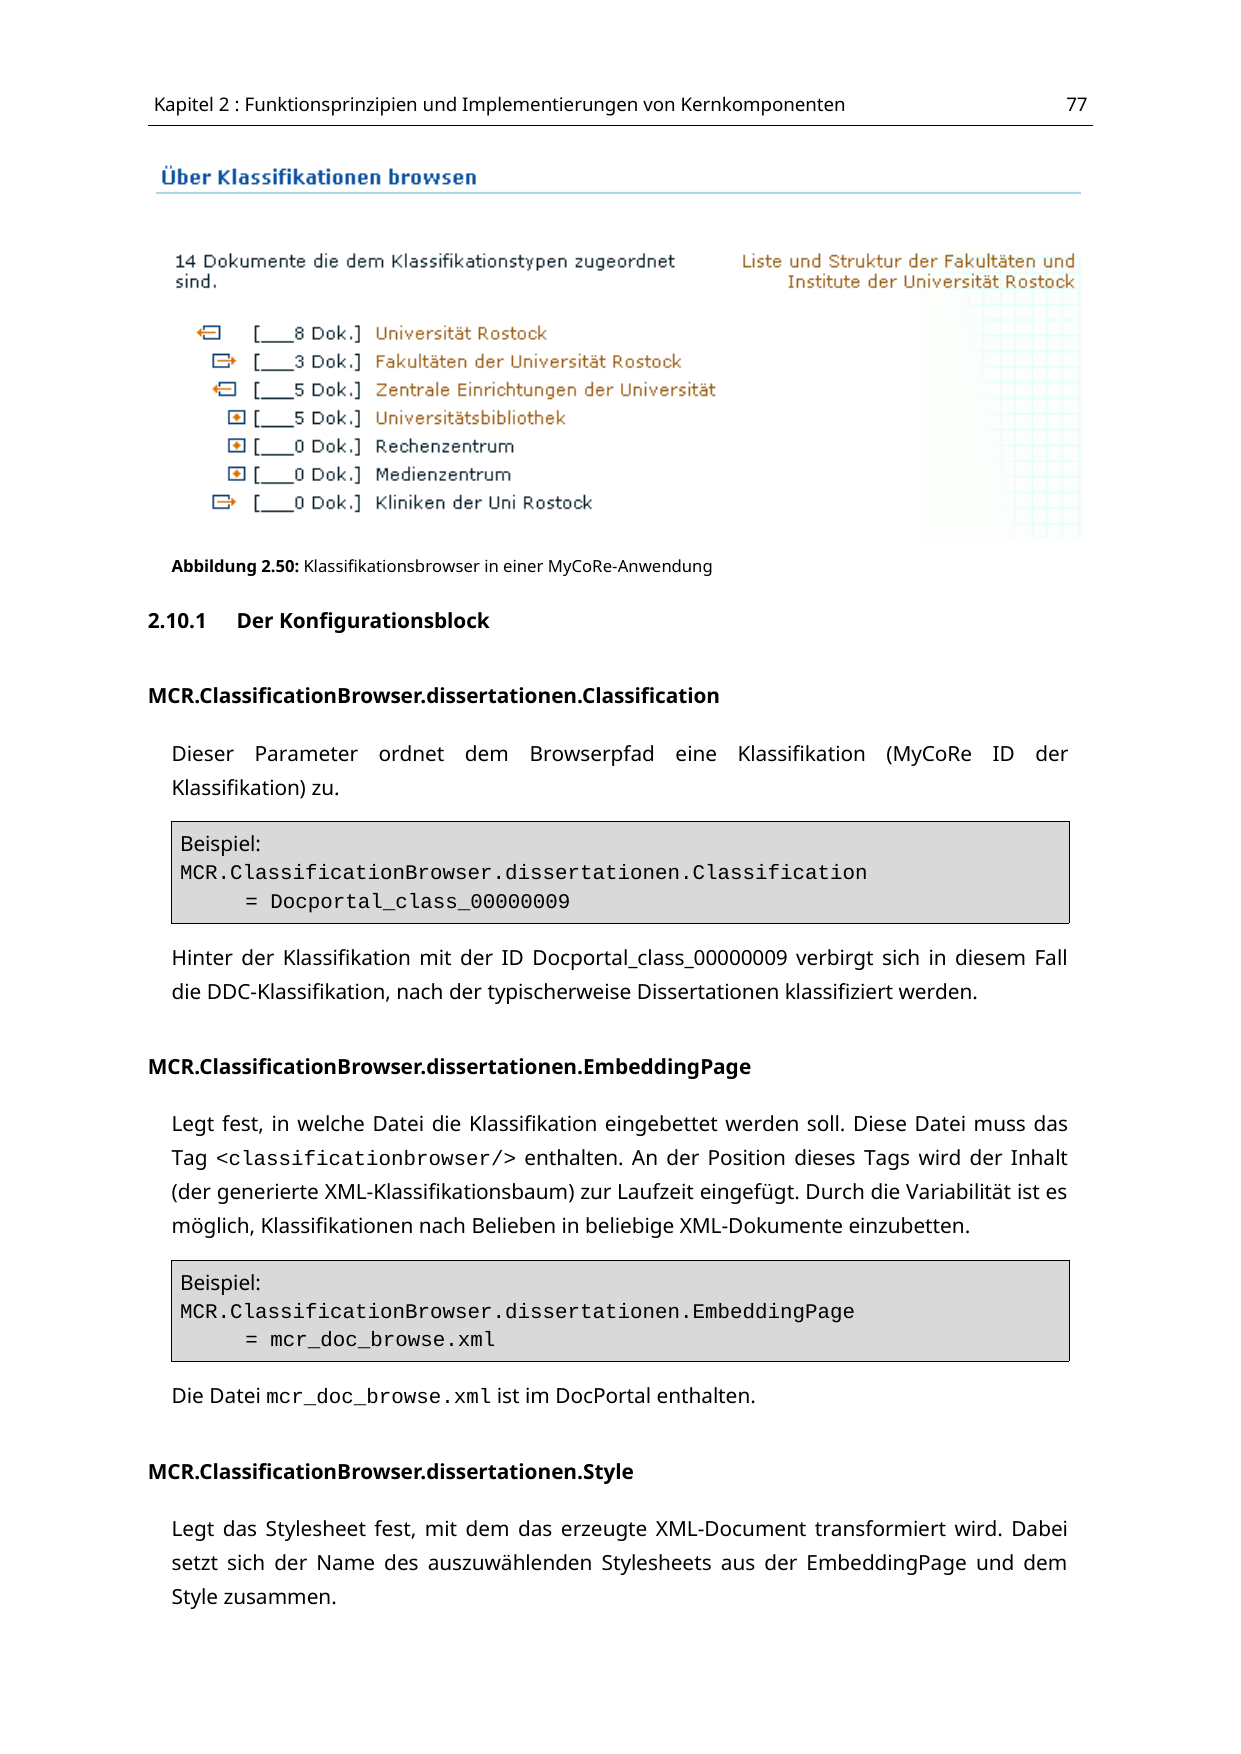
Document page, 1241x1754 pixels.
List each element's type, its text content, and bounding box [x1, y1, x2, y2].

text Hinter der Klassifikation mit der ID Docportal_class_00000009 verbirgt sich in diesem Fall die DDC-Klassifikation, nach der typischerweise Dissertationen klassifiziert werden. [171, 943, 1069, 1005]
text Legt fest, in welche Datei die Klassifikation eingebettet werden soll. Diese Datei muss das Tag <classificationbrowser/> enthalten. An der Position dieses Tags wird der Inhalt (der generierte XML-Klassifikationsbaum) zur Laufzeit eingefügt. Durch die Variabilität ist es möglich, Klassifikationen nach Belieben in beliebige XML-Dokumente einzubetten. [171, 1109, 1069, 1239]
subtitle MCR.ClassificationBrowser.dissertationen.Style [148, 1457, 1092, 1485]
text Beispiel: MCR.ClassificationBrowser.dissertationen.EmbeddingPage = mcr_doc_browse.xml [172, 1261, 1069, 1361]
text Die Datei mcr_doc_browse.xml ist im DocPortal enthalten. [171, 1381, 1069, 1410]
subtitle MCR.ClassificationBrowser.dissertationen.Classification [148, 681, 1092, 710]
subtitle Der Konfigurationsblock [148, 148, 1092, 634]
subtitle MCR.ClassificationBrowser.dissertationen.EmbeddingPage [148, 1052, 1092, 1080]
text Abbildung 2.50: Klassifikationsbrowser in einer MyCoRe-Anwendung [171, 538, 1057, 577]
text Legt das Stylesheet fest, mit dem das erzeugte XML-Document transformiert wird. Dabei setzt sich der Name des auszuwählenden Stylesheets aus der EmbeddingPage und dem Style zusammen. [171, 1514, 1069, 1610]
text Beispiel: MCR.ClassificationBrowser.dissertationen.Classification = Docportal_class_00000009 [172, 822, 1069, 923]
text Dieser Parameter ordnet dem Browserpfad eine Klassifikation (MyCoRe ID der Klassifikation) zu. [171, 739, 1069, 801]
